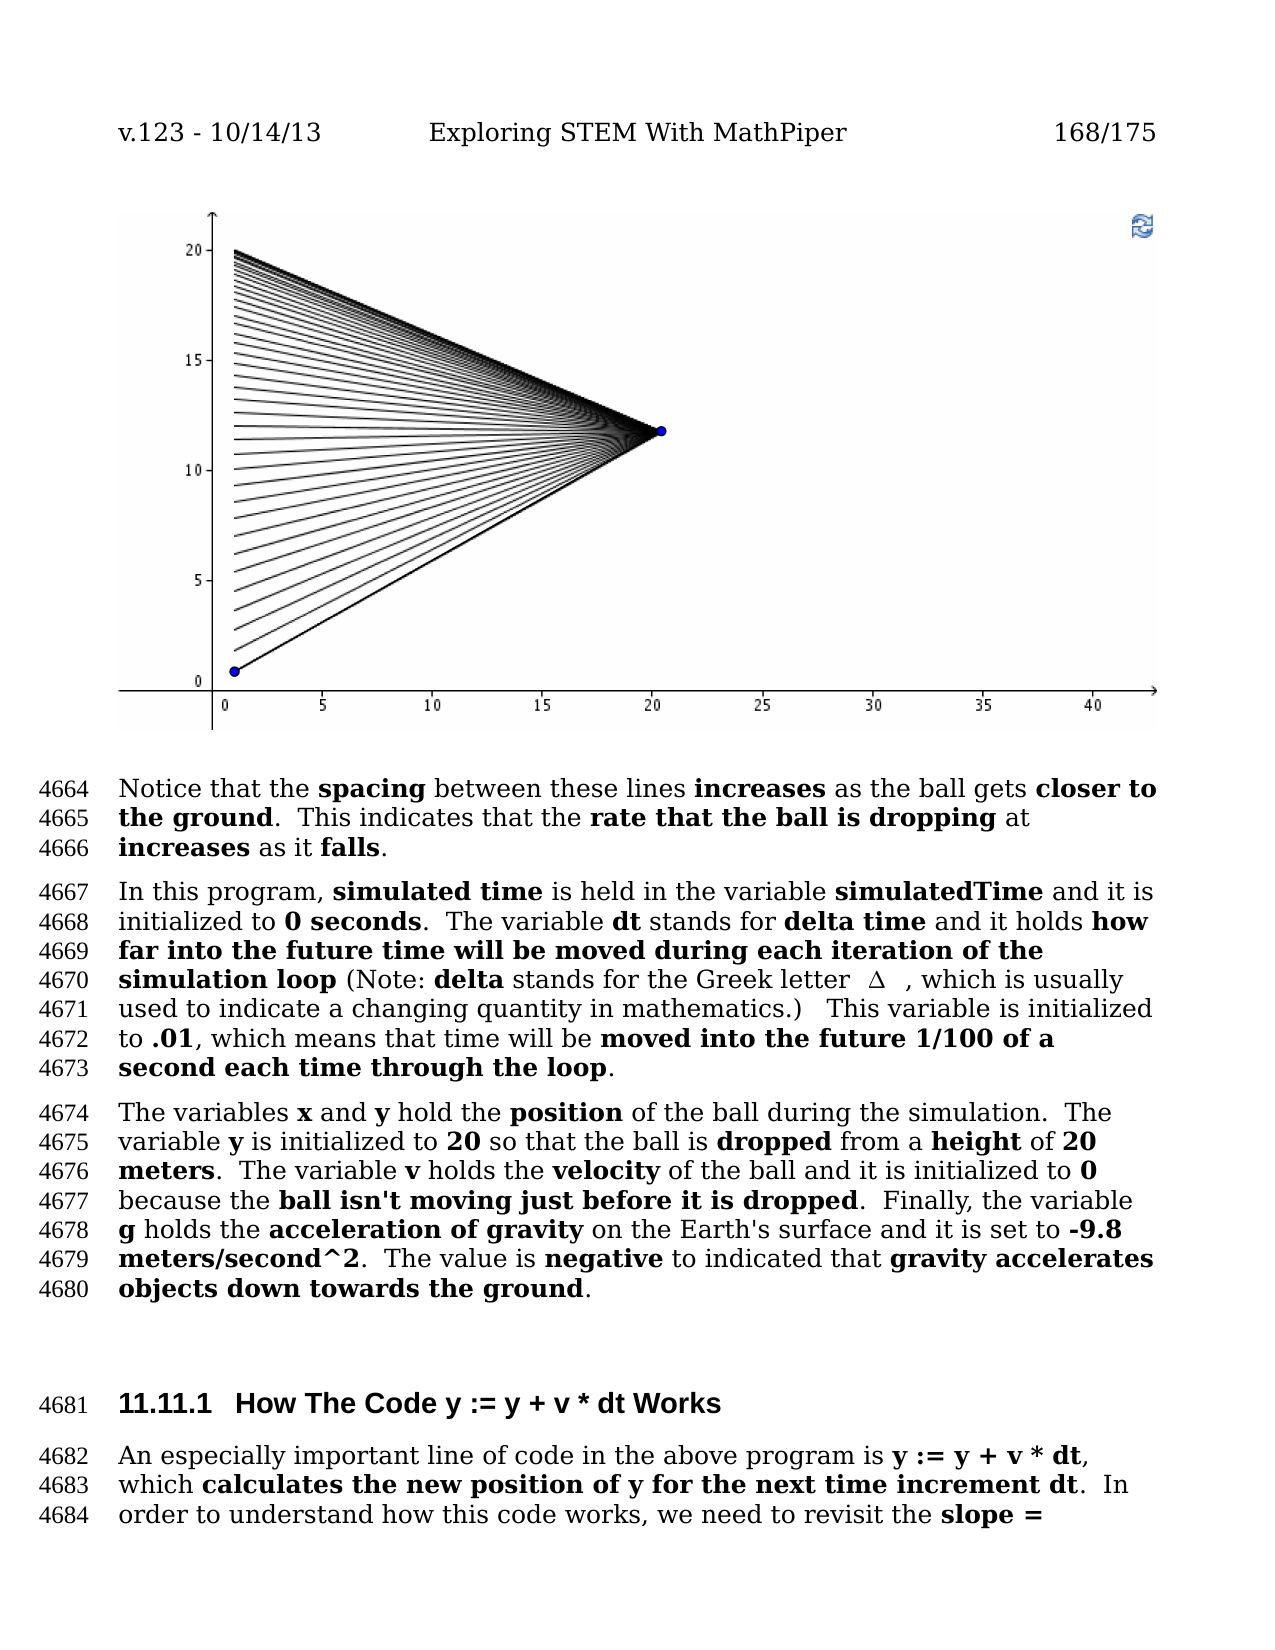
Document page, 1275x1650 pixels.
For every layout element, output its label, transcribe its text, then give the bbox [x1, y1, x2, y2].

text The variables x and y hold the position of the ball during the simulation. The variable y is initialized to 20 so that the ball is dropped from a height of 20 meters. The variable v holds the velocity of the ball and it is initialized to 0 because the ball isn't moving just before it is dropped. Finally, the variable g holds the acceleration of gravity on the Earth's surface and it is set to -9.8 meters/second^2. The value is negative to indicated that gravity accelerates objects down towards the ground. [118, 1097, 1157, 1303]
subtitle How The Code y := y + v * dt Works [118, 1386, 1157, 1420]
text Notice that the spacing between these lines increases as the ball gets closer to the ground. This indicates that the rate that the ball is dropping at increases as it falls. [118, 774, 1157, 862]
text In this program, simulated time is held in the variable simulatedTime and it is initialized to 0 seconds. The variable dt stands for delta time and it holds how far into the future time will be moved during each iteration of the simulation loop (Note: delta stands for the Greek letter, which is usually used to indicate a changing quantity in mathematics.) This variable is initialized to .01, which means that time will be moved into the future 1/100 of a second each time through the loop. [118, 877, 1157, 1082]
text An especially important line of code in the above program is y := y + v * dt, which calculates the new position of y for the next time increment dt. In order to understand how this code works, we need to revisit the slope = [118, 1441, 1157, 1529]
picture [118, 212, 1157, 730]
